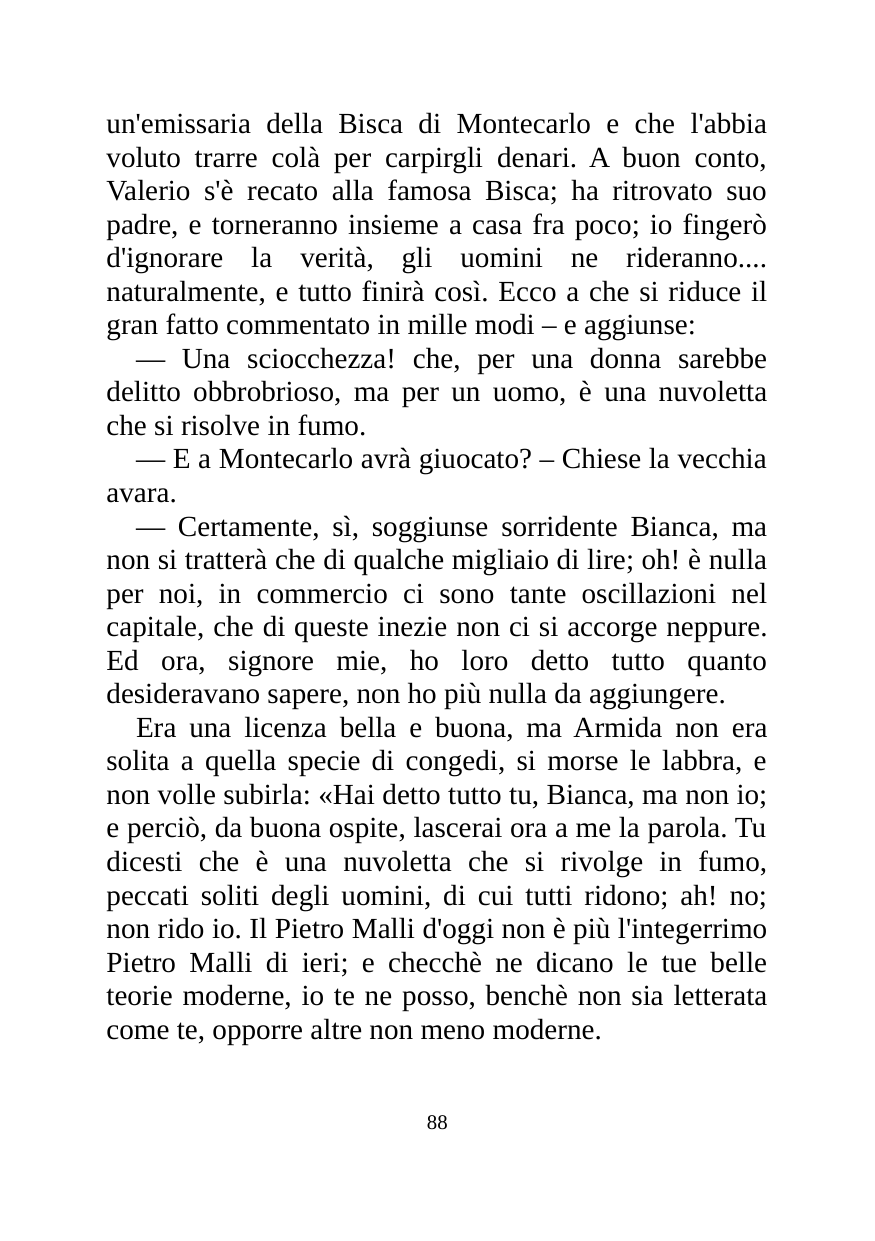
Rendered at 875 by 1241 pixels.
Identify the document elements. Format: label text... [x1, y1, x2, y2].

text — E a Montecarlo avrà giuocato? – Chiese la vecchia avara. [106, 442, 768, 509]
text un'emissaria della Bisca di Montecarlo e che l'abbia voluto trarre colà per carpirgli denari. A buon conto, Valerio s'è recato alla famosa Bisca; ha ritrovato suo padre, e torneranno insieme a casa fra poco; io fingerò d'ignorare la verità, gli uomini ne rideranno.... naturalmente, e tutto finirà così. Ecco a che si riduce il gran fatto commentato in mille modi – e aggiunse: [106, 106, 768, 341]
text Era una licenza bella e buona, ma Armida non era solita a quella specie di congedi, si morse le labbra, e non volle subirla: «Hai detto tutto tu, Bianca, ma non io; e perciò, da buona ospite, lascerai ora a me la parola. Tu dicesti che è una nuvoletta che si rivolge in fumo, peccati soliti degli uomini, di cui tutti ridono; ah! no; non rido io. Il Pietro Malli d'oggi non è più l'integerrimo Pietro Malli di ieri; e checchè ne dicano le tue belle teorie moderne, io te ne posso, benchè non sia letterata come te, opporre altre non meno moderne. [106, 710, 768, 1045]
text — Certamente, sì, soggiunse sorridente Bianca, ma non si tratterà che di qualche migliaio di lire; oh! è nulla per noi, in commercio ci sono tante oscillazioni nel capitale, che di queste inezie non ci si accorge neppure. Ed ora, signore mie, ho loro detto tutto quanto desideravano sapere, non ho più nulla da aggiungere. [106, 509, 768, 710]
text — Una sciocchezza! che, per una donna sarebbe delitto obbrobrioso, ma per un uomo, è una nuvoletta che si risolve in fumo. [106, 341, 768, 442]
